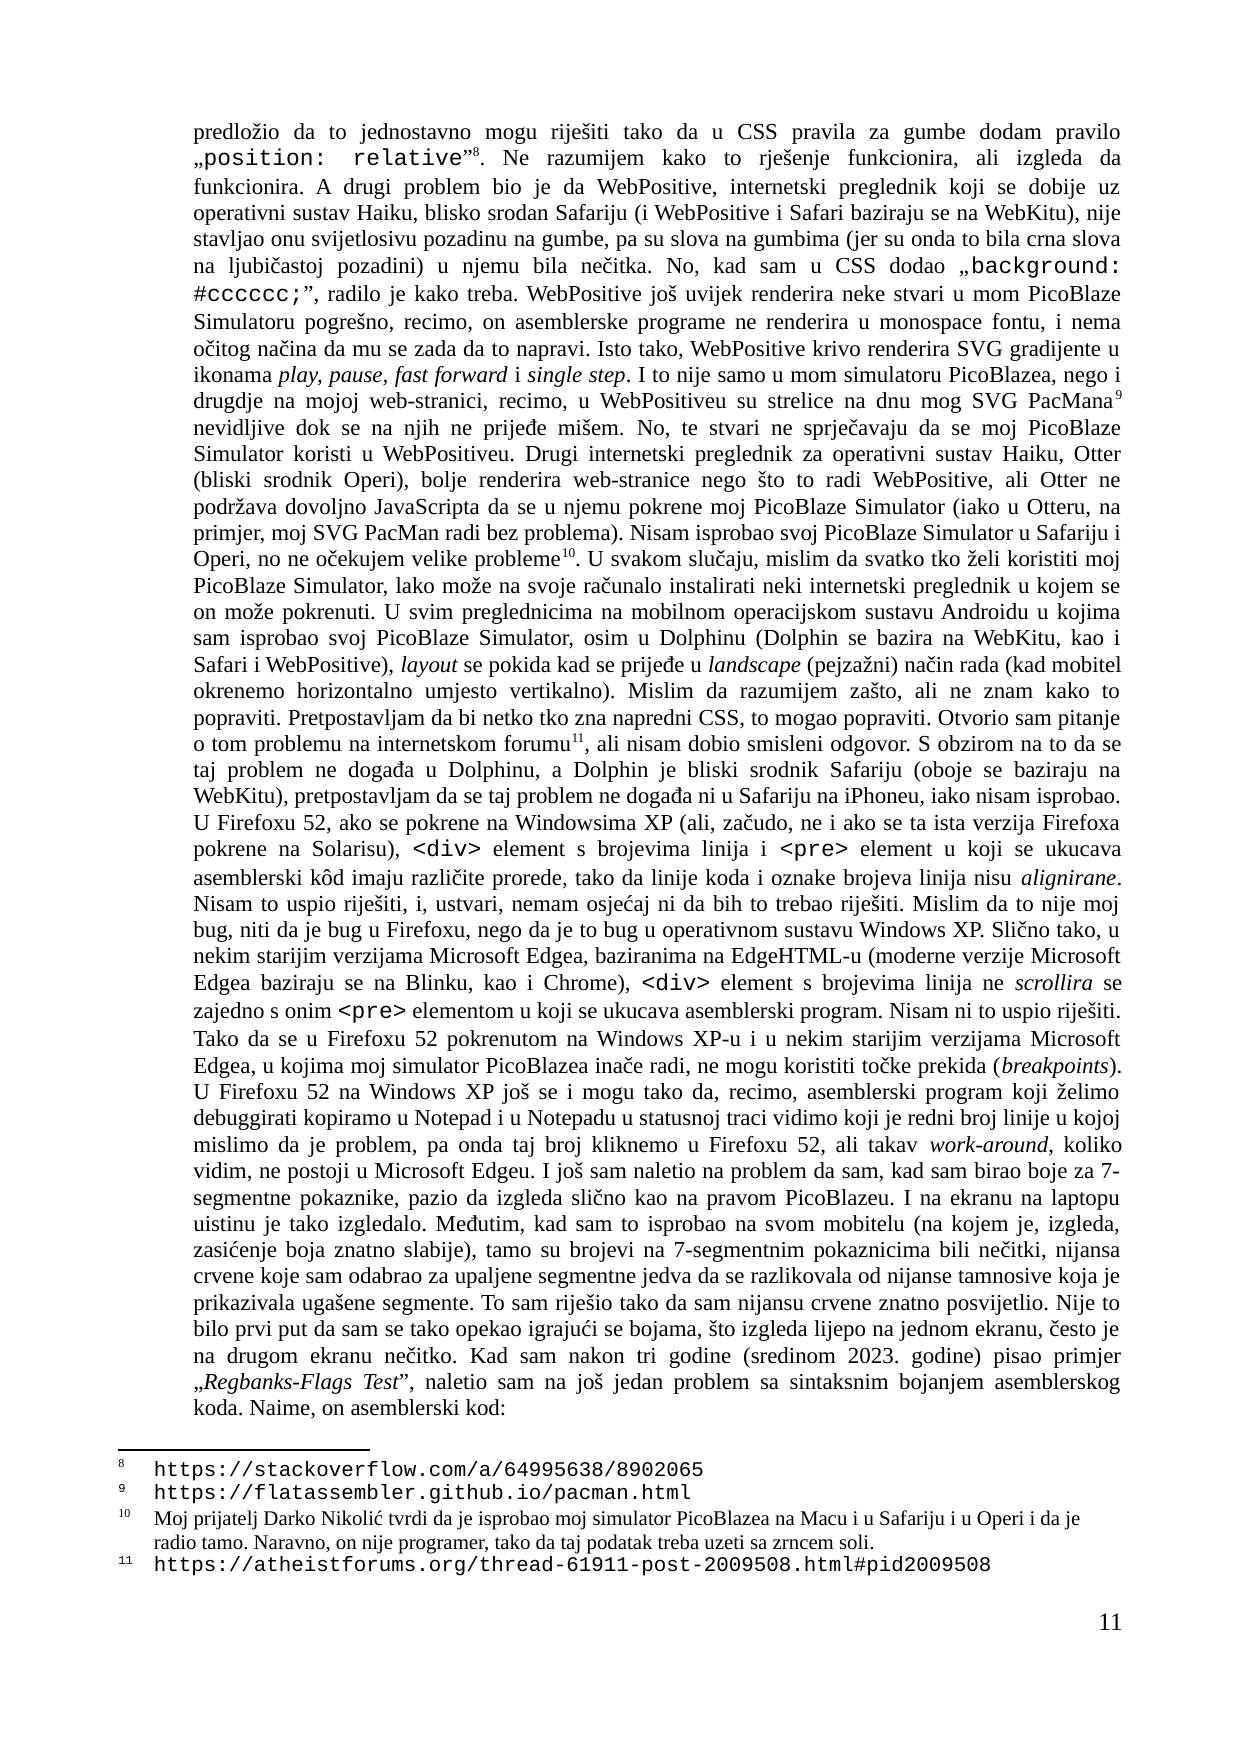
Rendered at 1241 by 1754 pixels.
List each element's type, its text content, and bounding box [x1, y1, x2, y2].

text predložio da to jednostavno mogu riješiti tako da u CSS pravila za gumbe dodam pravilo „position: relative”. Ne razumijem kako to rješenje funkcionira, ali izgleda da funkcionira. A drugi problem bio je da WebPositive, internetski preglednik koji se dobije uz operativni sustav Haiku, blisko srodan Safariju (i WebPositive i Safari baziraju se na WebKitu), nije stavljao onu svijetlosivu pozadinu na gumbe, pa su slova na gumbima (jer su onda to bila crna slova na ljubičastoj pozadini) u njemu bila nečitka. No, kad sam u CSS dodao „background: #cccccc;”, radilo je kako treba. WebPositive još uvijek renderira neke stvari u mom PicoBlaze Simulatoru pogrešno, recimo, on asemblerske programe ne renderira u monospace fontu, i nema očitog načina da mu se zada da to napravi. Isto tako, WebPositive krivo renderira SVG gradijente u ikonama play, pause, fast forward i single step. I to nije samo u mom simulatoru PicoBlazea, nego i drugdje na mojoj web-stranici, recimo, u WebPositiveu su strelice na dnu mog SVG PacMana nevidljive dok se na njih ne prijeđe mišem. No, te stvari ne sprječavaju da se moj PicoBlaze Simulator koristi u WebPositiveu. Drugi internetski preglednik za operativni sustav Haiku, Otter (bliski srodnik Operi), bolje renderira web-stranice nego što to radi WebPositive, ali Otter ne podržava dovoljno JavaScripta da se u njemu pokrene moj PicoBlaze Simulator (iako u Otteru, na primjer, moj SVG PacMan radi bez problema). Nisam isprobao svoj PicoBlaze Simulator u Safariju i Operi, no ne očekujem velike probleme. U svakom slučaju, mislim da svatko tko želi koristiti moj PicoBlaze Simulator, lako može na svoje računalo instalirati neki internetski preglednik u kojem se on može pokrenuti. U svim preglednicima na mobilnom operacijskom sustavu Androidu u kojima sam isprobao svoj PicoBlaze Simulator, osim u Dolphinu (Dolphin se bazira na WebKitu, kao i Safari i WebPositive), layout se pokida kad se prijeđe u landscape (pejzažni) način rada (kad mobitel okrenemo horizontalno umjesto vertikalno). Mislim da razumijem zašto, ali ne znam kako to popraviti. Pretpostavljam da bi netko tko zna napredni CSS, to mogao popraviti. Otvorio sam pitanje o tom problemu na internetskom forumu, ali nisam dobio smisleni odgovor. S obzirom na to da se taj problem ne događa u Dolphinu, a Dolphin je bliski srodnik Safariju (oboje se baziraju na WebKitu), pretpostavljam da se taj problem ne događa ni u Safariju na iPhoneu, iako nisam isprobao. U Firefoxu 52, ako se pokrene na Windowsima XP (ali, začudo, ne i ako se ta ista verzija Firefoxa pokrene na Solarisu), <div> element s brojevima linija i <pre> element u koji se ukucava asemblerski kôd imaju različite prorede, tako da linije koda i oznake brojeva linija nisu alignirane. Nisam to uspio riješiti, i, ustvari, nemam osjećaj ni da bih to trebao riješiti. Mislim da to nije moj bug, niti da je bug u Firefoxu, nego da je to bug u operativnom sustavu Windows XP. Slično tako, u nekim starijim verzijama Microsoft Edgea, baziranima na EdgeHTML-u (moderne verzije Microsoft Edgea baziraju se na Blinku, kao i Chrome), <div> element s brojevima linija ne scrollira se zajedno s onim <pre> elementom u koji se ukucava asemblerski program. Nisam ni to uspio riješiti. Tako da se u Firefoxu 52 pokrenutom na Windows XP-u i u nekim starijim verzijama Microsoft Edgea, u kojima moj simulator PicoBlazea inače radi, ne mogu koristiti točke prekida (breakpoints). U Firefoxu 52 na Windows XP još se i mogu tako da, recimo, asemblerski program koji želimo debuggirati kopiramo u Notepad i u Notepadu u statusnoj traci vidimo koji je redni broj linije u kojoj mislimo da je problem, pa onda taj broj kliknemo u Firefoxu 52, ali takav work-around, koliko vidim, ne postoji u Microsoft Edgeu. I još sam naletio na problem da sam, kad sam birao boje za 7-segmentne pokaznike, pazio da izgleda slično kao na pravom PicoBlazeu. I na ekranu na laptopu uistinu je tako izgledalo. Međutim, kad sam to isprobao na svom mobitelu (na kojem je, izgleda, zasićenje boja znatno slabije), tamo su brojevi na 7-segmentnim pokaznicima bili nečitki, nijansa crvene koje sam odabrao za upaljene segmentne jedva da se razlikovala od nijanse tamnosive koja je prikazivala ugašene segmente. To sam riješio tako da sam nijansu crvene znatno posvijetlio. Nije to bilo prvi put da sam se tako opekao igrajući se bojama, što izgleda lijepo na jednom ekranu, često je na drugom ekranu nečitko. Kad sam nakon tri godine (sredinom 2023. godine) pisao primjer „Regbanks-Flags Test”, naletio sam na još jedan problem sa sintaksnim bojanjem asemblerskog koda. Naime, on asemblerski kod: [193, 118, 1122, 1421]
text https://atheistforums.org/thread-61911-post-2009508.html#pid2009508 [118, 1554, 1122, 1578]
text Moj prijatelj Darko Nikolić tvrdi da je isprobao moj simulator PicoBlazea na Macu i u Safariju i u Operi i da je radio tamo. Naravno, on nije programer, tako da taj podatak treba uzeti sa zrncem soli. [118, 1506, 1122, 1554]
text https://flatassembler.github.io/pacman.html [118, 1482, 1122, 1506]
text https://stackoverflow.com/a/64995638/8902065 [118, 1456, 1122, 1482]
